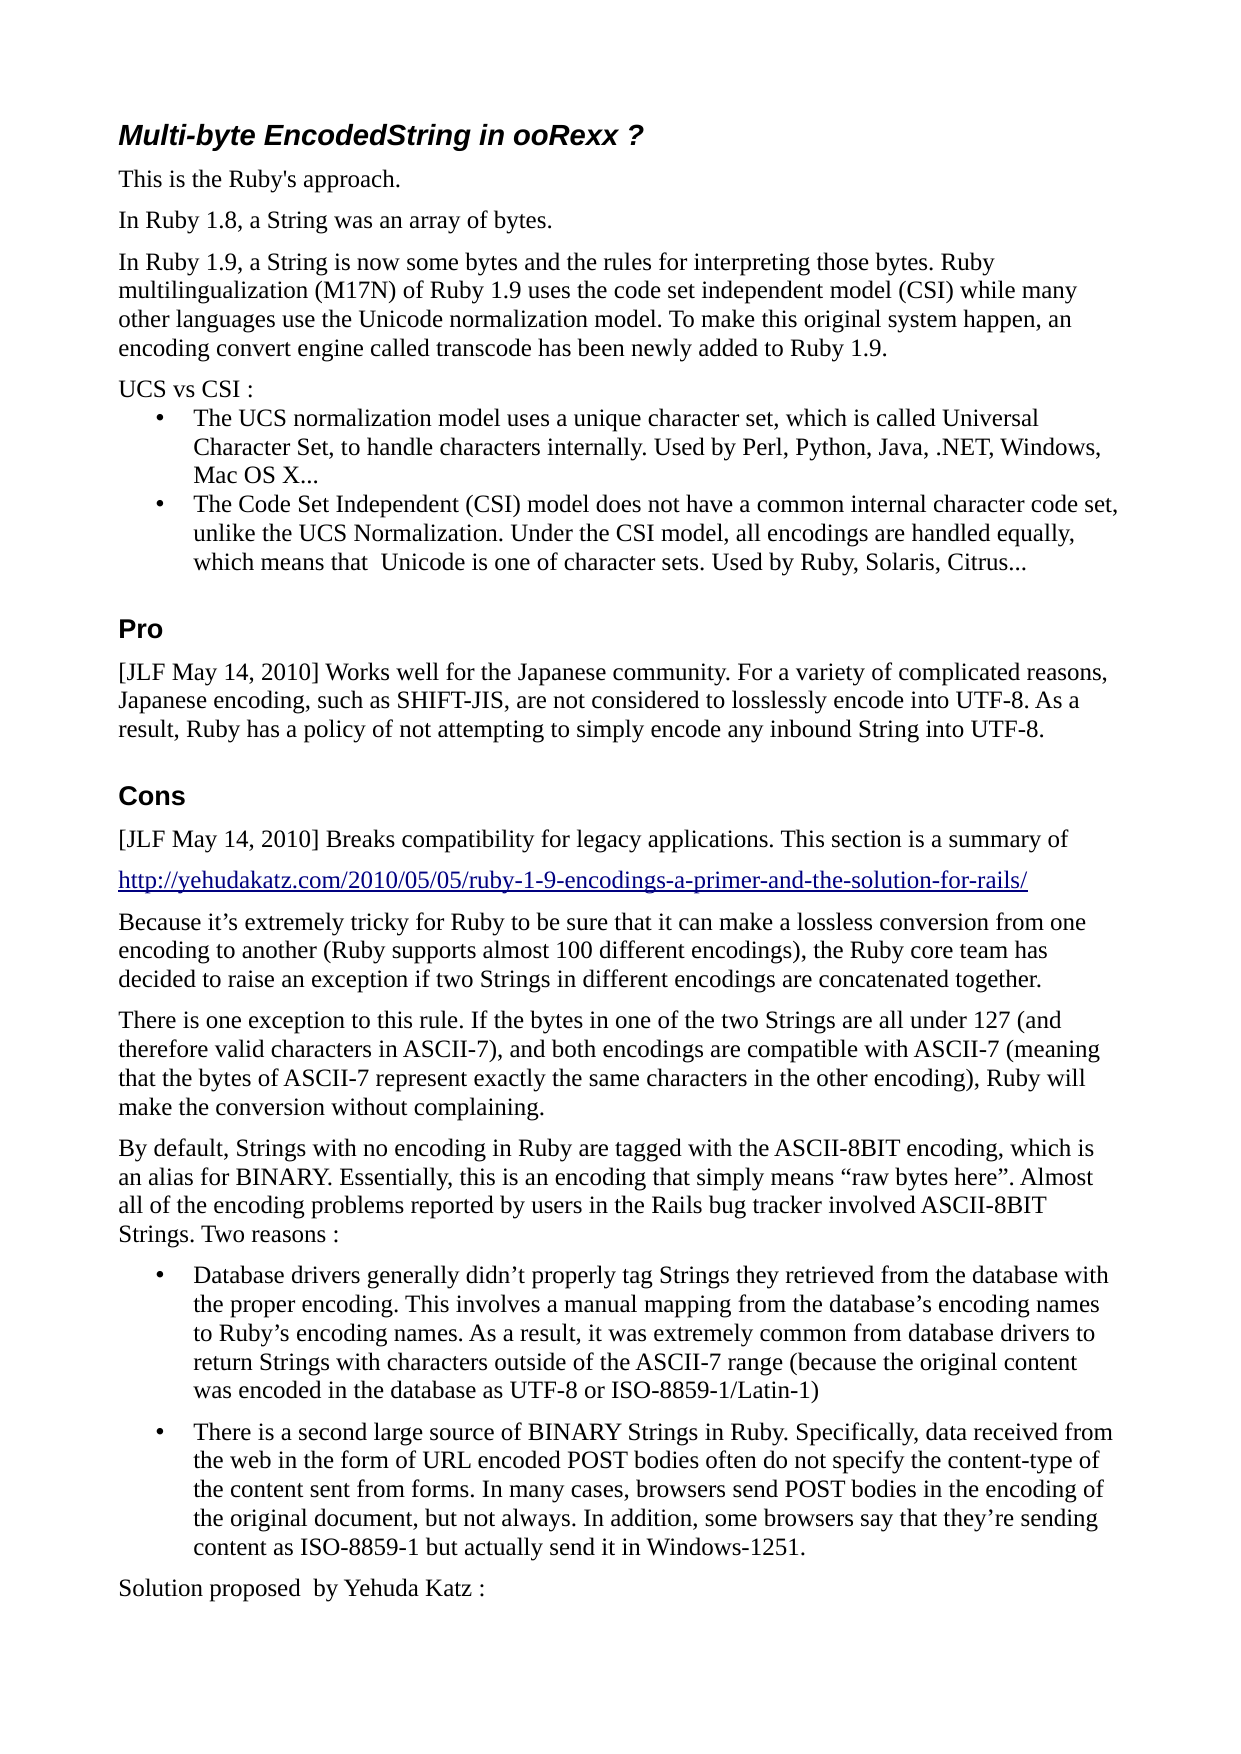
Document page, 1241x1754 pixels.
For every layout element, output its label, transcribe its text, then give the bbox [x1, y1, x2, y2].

text In Ruby 1.8, a String was an array of bytes. [118, 205, 1122, 234]
text Because it’s extremely tricky for Ruby to be sure that it can make a lossless conversion from one encoding to another (Ruby supports almost 100 different encodings), the Ruby core team has decided to raise an exception if two Strings in different encodings are concatenated together. [118, 907, 1122, 993]
list The UCS normalization model uses a unique character set, which is called Universal Character Set, to handle characters internally. Used by Perl, Python, Java, .NET, Windows, Mac OS X... [156, 403, 1122, 489]
text UCS vs CSI : [118, 374, 1122, 403]
text Solution proposed by Yehuda Katz : [118, 1573, 1122, 1602]
subtitle Multi-byte EncodedString in ooRexx ? [118, 118, 1122, 152]
text [JLF May 14, 2010] Breaks compatibility for legacy applications. This section is a summary of [118, 824, 1122, 853]
list There is a second large source of BINARY Strings in Ruby. Specifically, data received from the web in the form of URL encoded POST bodies often do not specify the content-type of the content sent from forms. In many cases, browsers send POST bodies in the encoding of the original document, but not always. In addition, some browsers say that they’re sending content as ISO-8859-1 but actually send it in Windows-1251. [156, 1417, 1122, 1560]
text http://yehudakatz.com/2010/05/05/ruby-1-9-encodings-a-primer-and-the-solution-for-rails/ [118, 865, 1122, 894]
text [JLF May 14, 2010] Works well for the Japanese community. For a variety of complicated reasons, Japanese encoding, such as SHIFT-JIS, are not considered to losslessly encode into UTF-8. As a result, Ruby has a policy of not attempting to simply encode any inbound String into UTF-8. [118, 657, 1122, 743]
text This is the Ruby's approach. [118, 164, 1122, 193]
list Database drivers generally didn’t properly tag Strings they retrieved from the database with the proper encoding. This involves a manual mapping from the database’s encoding names to Ruby’s encoding names. As a result, it was extremely common from database drivers to return Strings with characters outside of the ASCII-7 range (because the original content was encoded in the database as UTF-8 or ISO-8859-1/Latin-1) [156, 1260, 1122, 1404]
text In Ruby 1.9, a String is now some bytes and the rules for interpreting those bytes. Ruby multilingualization (M17N) of Ruby 1.9 uses the code set independent model (CSI) while many other languages use the Unicode normalization model. To make this original system happen, an encoding convert engine called transcode has been newly added to Ruby 1.9. [118, 247, 1122, 362]
subtitle Pro [118, 613, 1122, 644]
text By default, Strings with no encoding in Ruby are tagged with the ASCII-8BIT encoding, which is an alias for BINARY. Essentially, this is an encoding that simply means “raw bytes here”. Almost all of the encoding problems reported by users in the Rails bug tracker involved ASCII-8BIT Strings. Two reasons : [118, 1133, 1122, 1248]
subtitle Cons [118, 780, 1122, 812]
text There is one exception to this rule. If the bytes in one of the two Strings are all under 127 (and therefore valid characters in ASCII-7), and both encodings are compatible with ASCII-7 (meaning that the bytes of ASCII-7 represent exactly the same characters in the other encoding), Ruby will make the conversion without complaining. [118, 1005, 1122, 1120]
list The Code Set Independent (CSI) model does not have a common internal character code set, unlike the UCS Normalization. Under the CSI model, all encodings are handled equally, which means that Unicode is one of character sets. Used by Ruby, Solaris, Citrus... [156, 489, 1122, 575]
